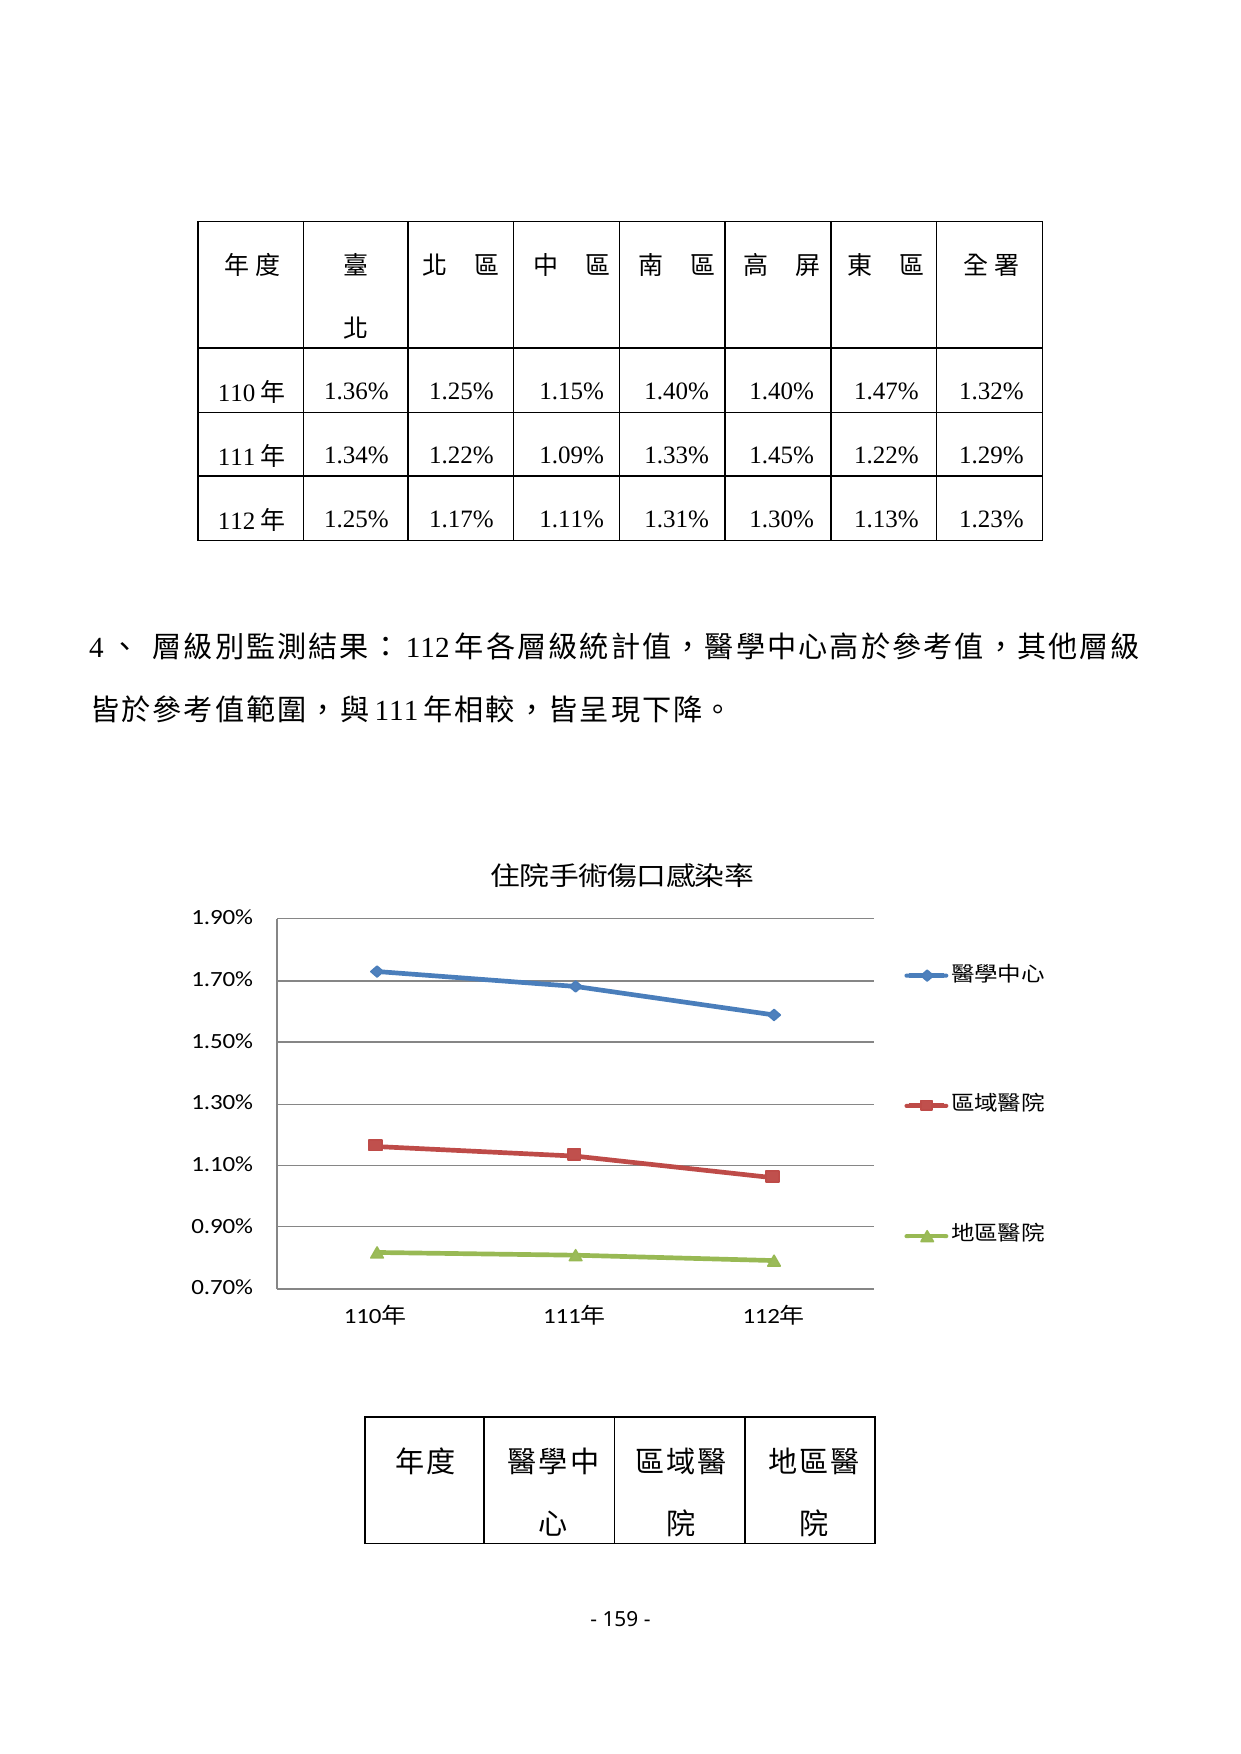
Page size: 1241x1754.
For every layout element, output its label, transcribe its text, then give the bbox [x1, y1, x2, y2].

table_cell 1.45% [726, 413, 830, 475]
table_cell 1.11% [514, 477, 619, 539]
table_cell 1.47% [832, 349, 936, 411]
table_cell 1.22% [832, 413, 936, 475]
table_cell 1.17% [409, 477, 513, 539]
table_header 中 區 [514, 222, 619, 347]
table_cell 1.23% [937, 477, 1042, 539]
table_cell 1.29% [937, 413, 1042, 475]
table_cell 1.40% [620, 349, 724, 411]
table_cell 1.40% [726, 349, 830, 411]
table_header 區域醫院 [615, 1418, 744, 1543]
table_header 全署 [937, 222, 1042, 347]
table_cell 1.34% [304, 413, 407, 475]
table_header 北 區 [409, 222, 513, 347]
table_cell 111年 [199, 413, 303, 475]
table_cell 1.22% [409, 413, 513, 475]
table_cell 1.30% [726, 477, 830, 539]
table_header 醫學中心 [485, 1418, 614, 1543]
table_cell 112年 [199, 477, 303, 539]
table_cell 110年 [199, 349, 303, 411]
table_cell 1.15% [514, 349, 619, 411]
table_cell 1.32% [937, 349, 1042, 411]
table_cell 1.36% [304, 349, 407, 411]
table_header 高 屏 [726, 222, 830, 347]
table_cell 1.25% [304, 477, 407, 539]
table_header 南 區 [620, 222, 724, 347]
table_cell 1.31% [620, 477, 724, 539]
table_cell 1.09% [514, 413, 619, 475]
table_header 臺 北 [304, 222, 407, 347]
table_header 年度 [366, 1418, 483, 1543]
table_header 東 區 [832, 222, 936, 347]
table_header 年度 [199, 222, 303, 347]
table_cell 1.25% [409, 349, 513, 411]
table_cell 1.33% [620, 413, 724, 475]
table_header 地區醫院 [746, 1418, 874, 1543]
table_cell 1.13% [832, 477, 936, 539]
list 層級別監測結果：112年各層級統計值，醫學中心高於參考值，其他層級皆於參考值範圍，與111年相較，皆呈現下降。 [89, 603, 1145, 728]
